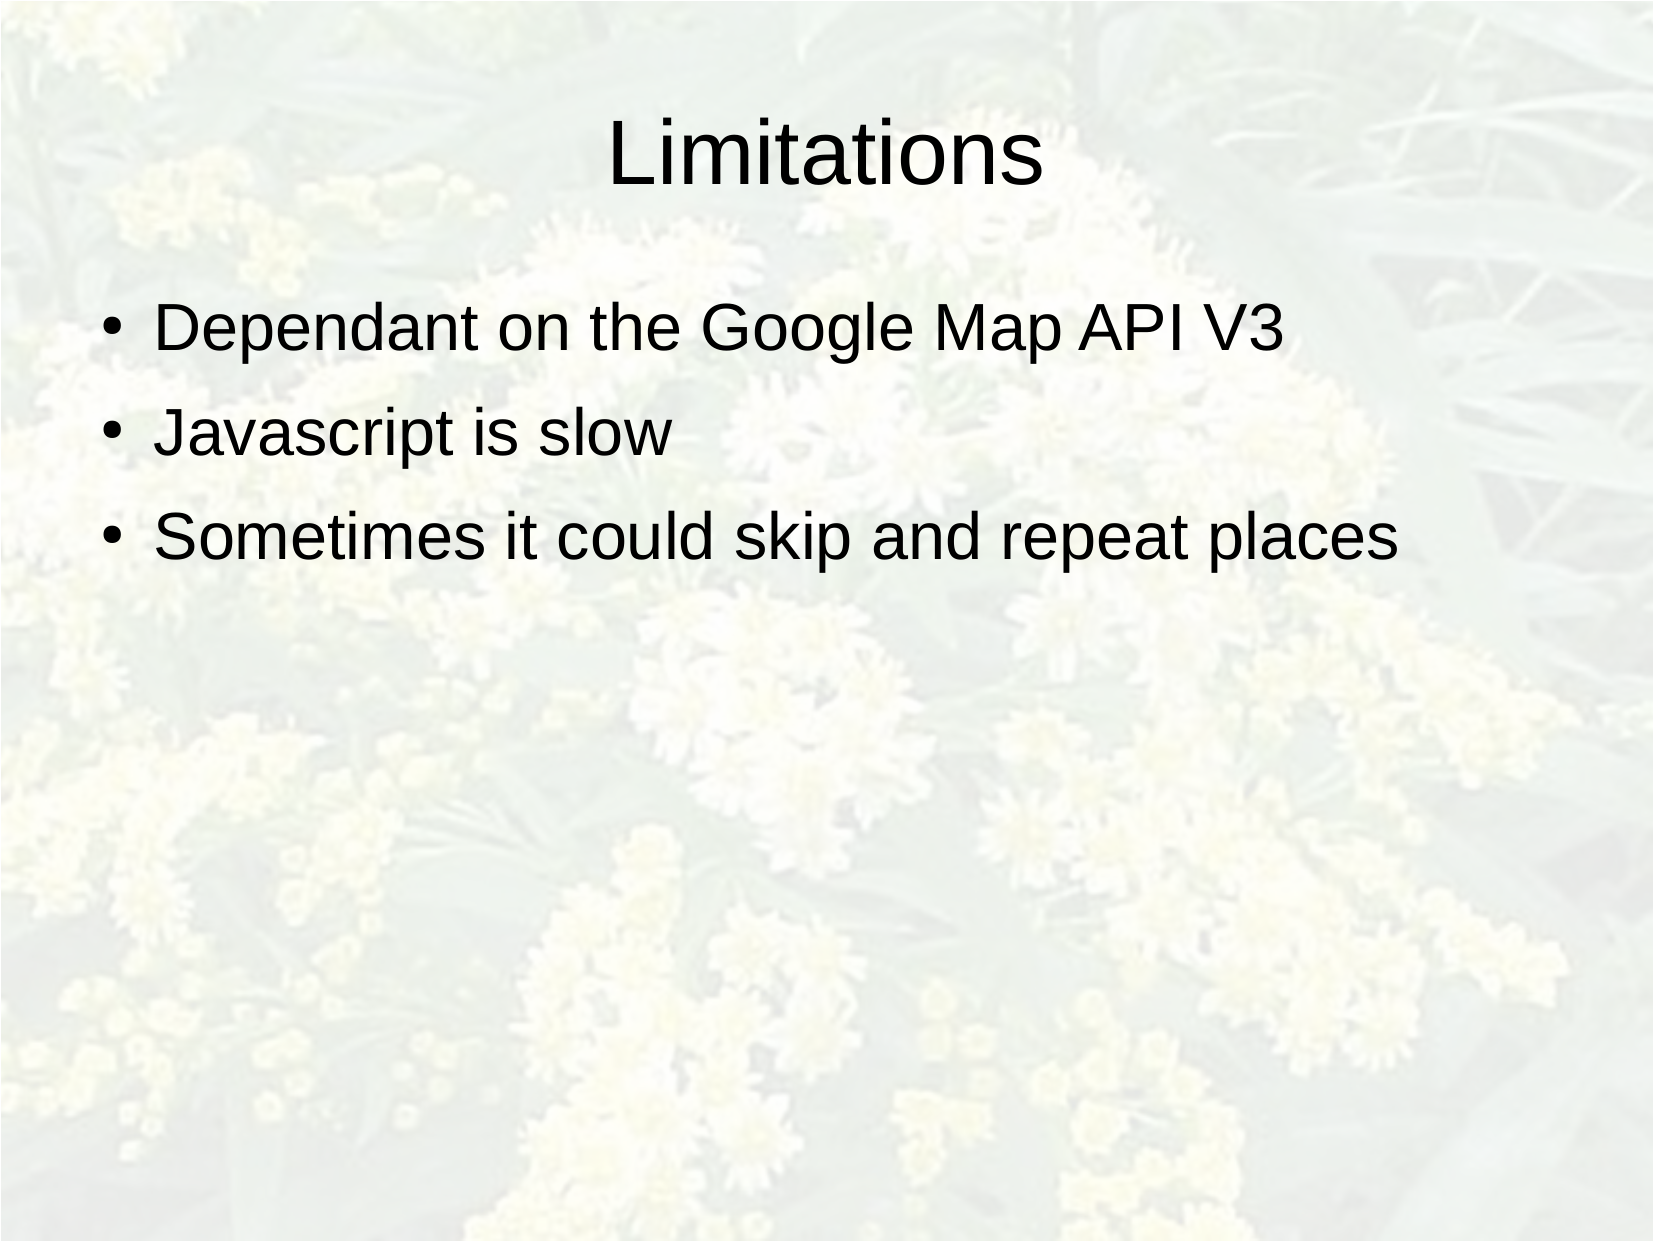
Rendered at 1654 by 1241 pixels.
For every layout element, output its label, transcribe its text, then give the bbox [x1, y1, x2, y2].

list Dependant on the Google Map API V3 Javascript is slow Sometimes it could skip and repeat places [82, 290, 1571, 1109]
title Limitations [82, 56, 1571, 250]
picture [1, 1, 1653, 1241]
